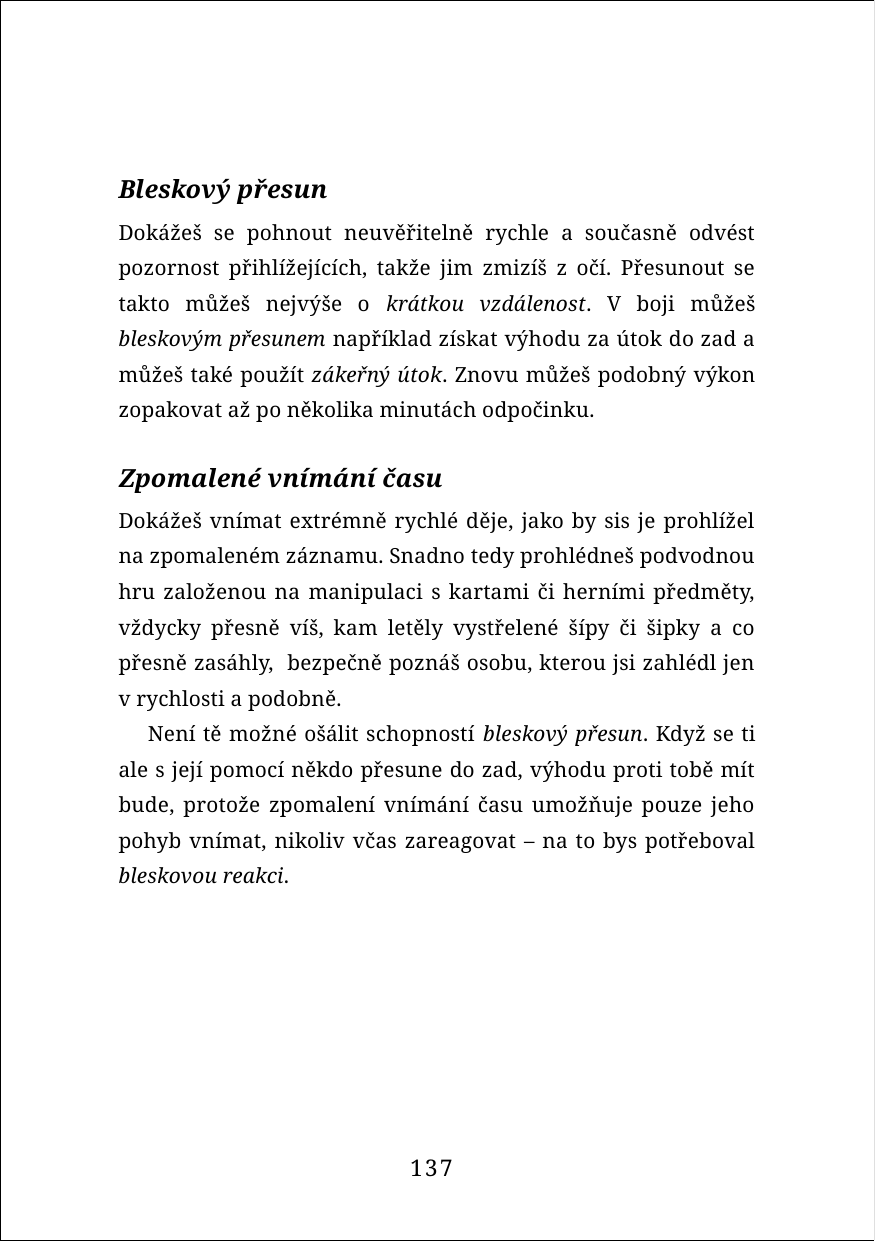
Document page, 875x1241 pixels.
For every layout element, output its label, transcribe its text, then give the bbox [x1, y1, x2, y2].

subtitle Zpomalené vnímání času [118, 460, 756, 494]
text Dokážeš se pohnout neuvěřitelně rychle a současně odvést pozornost přihlížejících, takže jim zmizíš z očí. Přesunout se takto můžeš nejvýše o krátkou vzdálenost. V boji můžeš bleskovým přesunem například získat výhodu za útok do zad a můžeš také použít zákeřný útok. Znovu můžeš podobný výkon zopakovat až po několika minutách odpočinku. [118, 218, 756, 424]
text Dokážeš vnímat extrémně rychlé děje, jako by sis je prohlížel na zpomaleném záznamu. Snadno tedy prohlédneš podvodnou hru založenou na manipulaci s kartami či herními předměty, vždycky přesně víš, kam letěly vystřelené šípy či šipky a co přesně zasáhly, bezpečně poznáš osobu, kterou jsi zahlédl jen v rychlosti a podobně. Není tě možné ošálit schopností bleskový přesun. Když se ti ale s její pomocí někdo přesune do zad, výhodu proti tobě mít bude, protože zpomalení vnímání času umožňuje pouze jeho pohyb vnímat, nikoliv včas zareagovat – na to bys potřeboval bleskovou reakci. [118, 506, 756, 890]
subtitle Bleskový přesun [118, 172, 756, 206]
